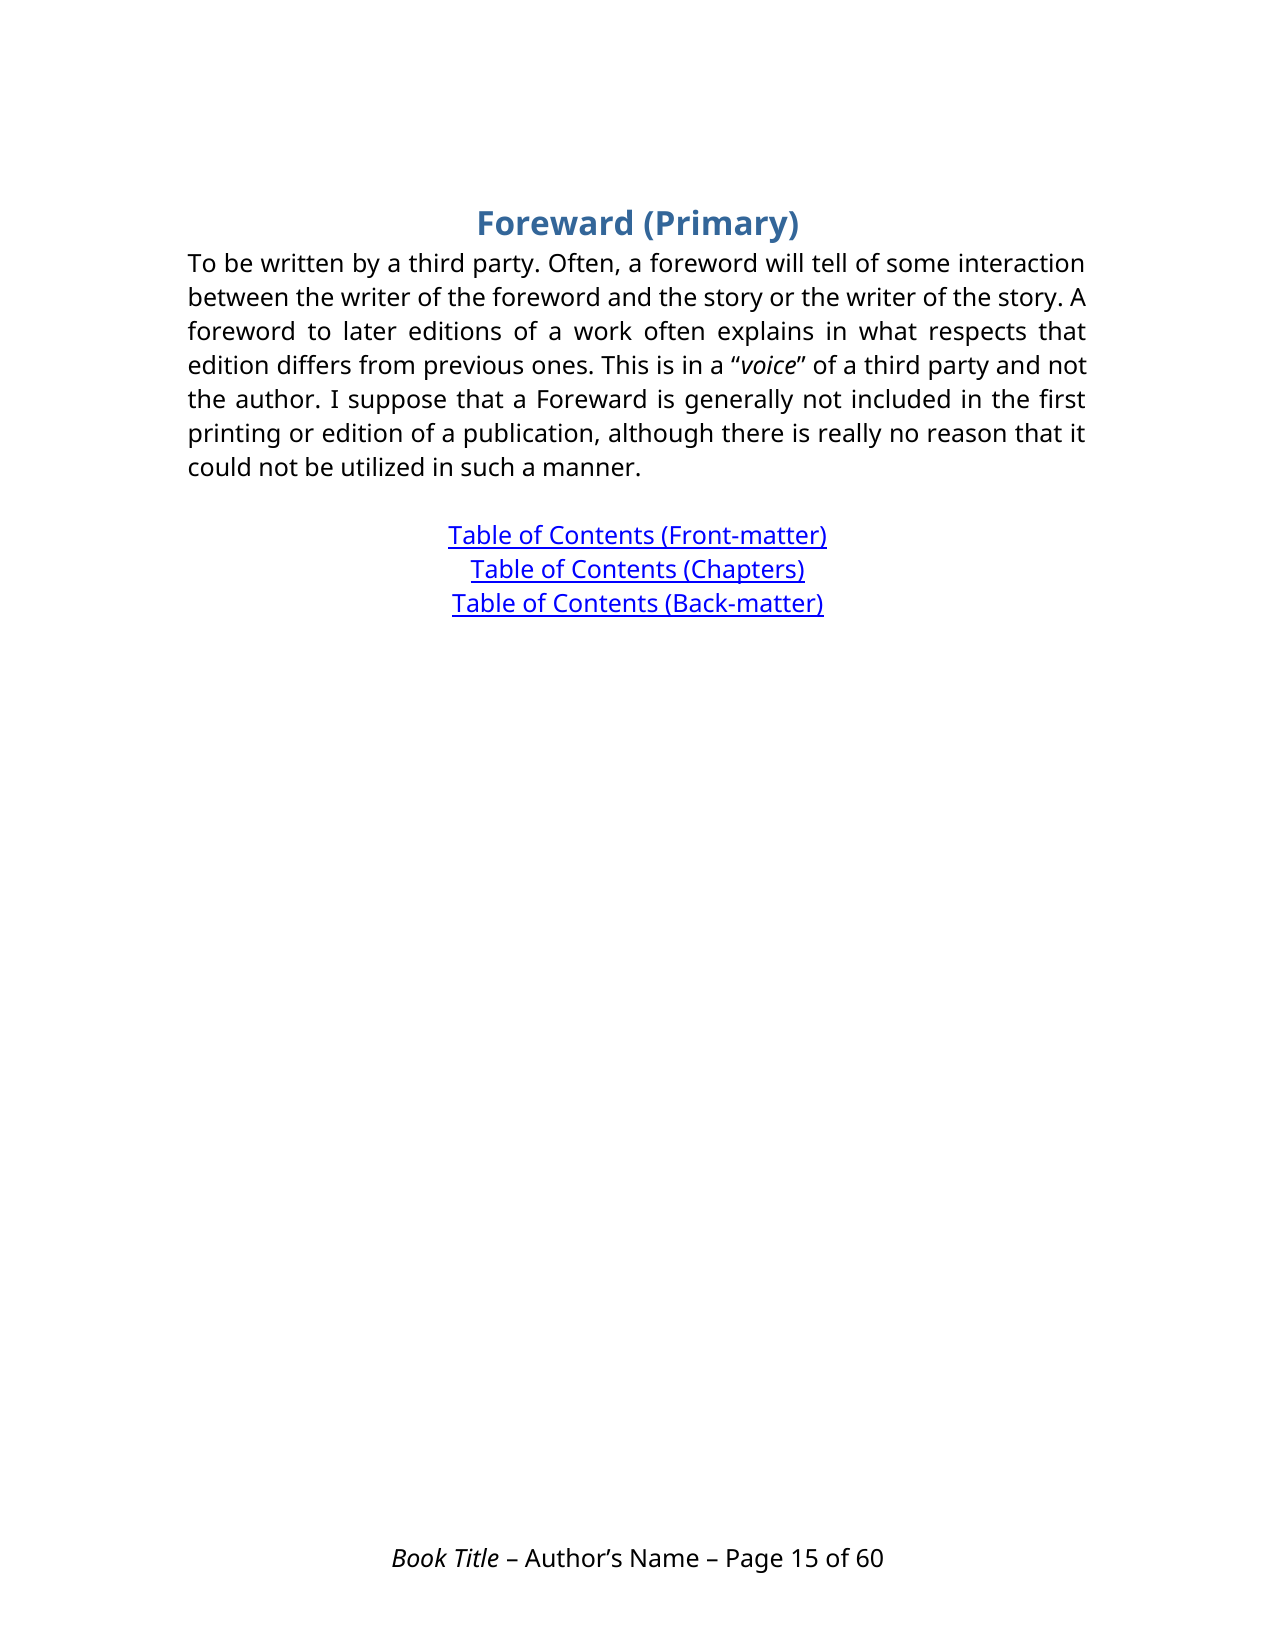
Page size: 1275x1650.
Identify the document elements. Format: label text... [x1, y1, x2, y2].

text To be written by a third party. Often, a foreword will tell of some interaction between the writer of the foreword and the story or the writer of the story. A foreword to later editions of a work often explains in what respects that edition differs from previous ones. This is in a “voice” of a third party and not the author. I suppose that a Foreward is generally not included in the first printing or edition of a publication, although there is really no reason that it could not be utilized in such a manner. [187, 245, 1087, 484]
subtitle Foreward (Primary) [187, 200, 1087, 245]
text Table of Contents (Back-matter) [187, 586, 1087, 620]
text Table of Contents (Front-matter) [187, 518, 1087, 552]
text Table of Contents (Chapters) [187, 552, 1087, 586]
